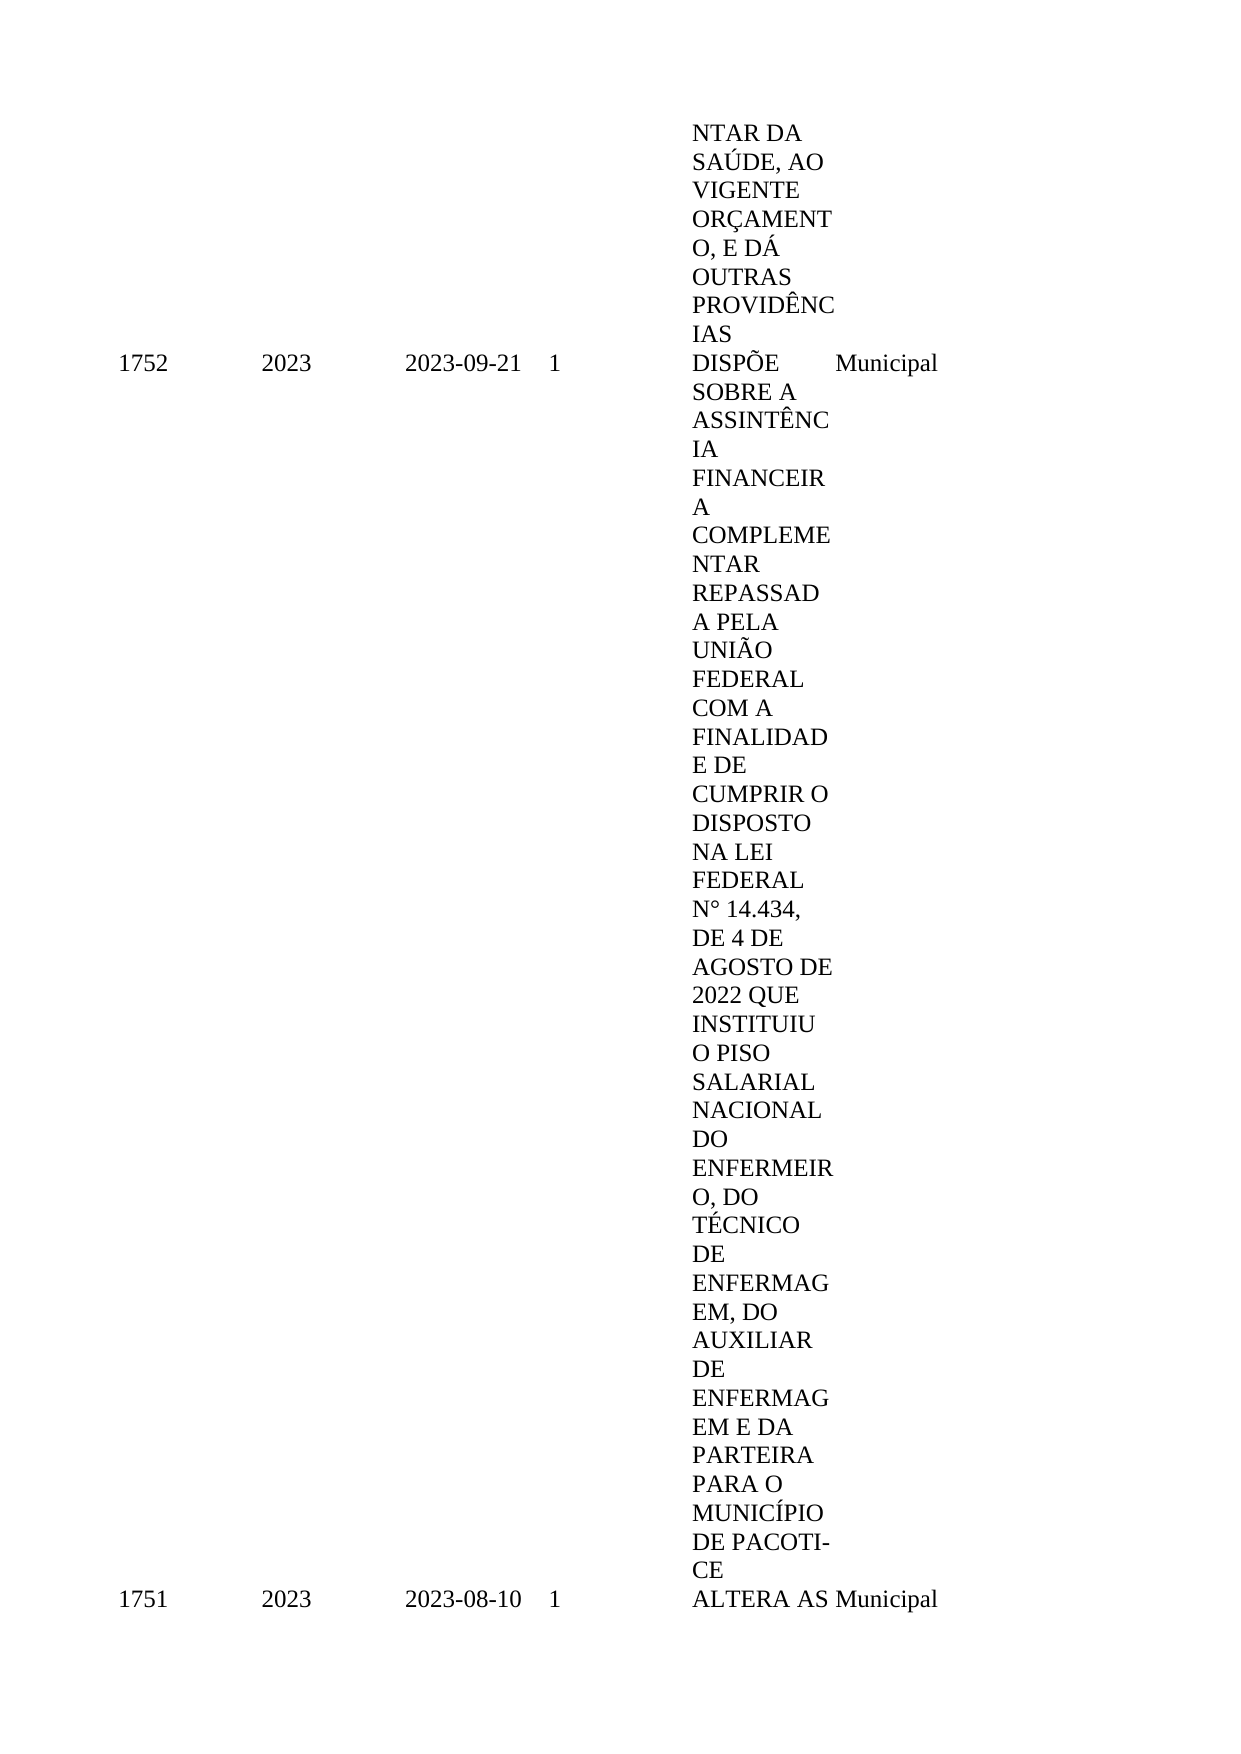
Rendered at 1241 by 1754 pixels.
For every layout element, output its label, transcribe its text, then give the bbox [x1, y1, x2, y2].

table_cell 1752 [118, 348, 261, 1584]
table_cell [979, 1584, 1122, 1613]
table_cell 1751 [118, 1584, 261, 1613]
table_cell Municipal [835, 1584, 979, 1613]
table_cell ALTERA AS [692, 1584, 835, 1613]
table_cell NTAR DA SAÚDE, AO VIGENTE ORÇAMENTO, E DÁ OUTRAS PROVIDÊNCIAS [692, 118, 835, 348]
table_cell [979, 348, 1122, 1584]
table_cell 1 [548, 1584, 692, 1613]
table_cell 2023-08-10 [405, 1584, 548, 1613]
table_cell 2023 [261, 348, 405, 1584]
table_cell [405, 118, 548, 348]
table_cell DISPÕE SOBRE A ASSINTÊNCIA FINANCEIRA COMPLEMENTAR REPASSADA PELA UNIÃO FEDERAL COM A FINALIDADE DE CUMPRIR O DISPOSTO NA LEI FEDERAL N° 14.434, DE 4 DE AGOSTO DE 2022 QUE INSTITUIU O PISO SALARIAL NACIONAL DO ENFERMEIRO, DO TÉCNICO DE ENFERMAGEM, DO AUXILIAR DE ENFERMAGEM E DA PARTEIRA PARA O MUNICÍPIO DE PACOTI-CE [692, 348, 835, 1584]
table_cell 2023-09-21 [405, 348, 548, 1584]
table_cell 1 [548, 348, 692, 1584]
table_cell [835, 118, 979, 348]
table_cell 2023 [261, 1584, 405, 1613]
table_cell [261, 118, 405, 348]
table_cell [548, 118, 692, 348]
table_cell [979, 118, 1122, 348]
table_cell [118, 118, 261, 348]
table_cell Municipal [835, 348, 979, 1584]
